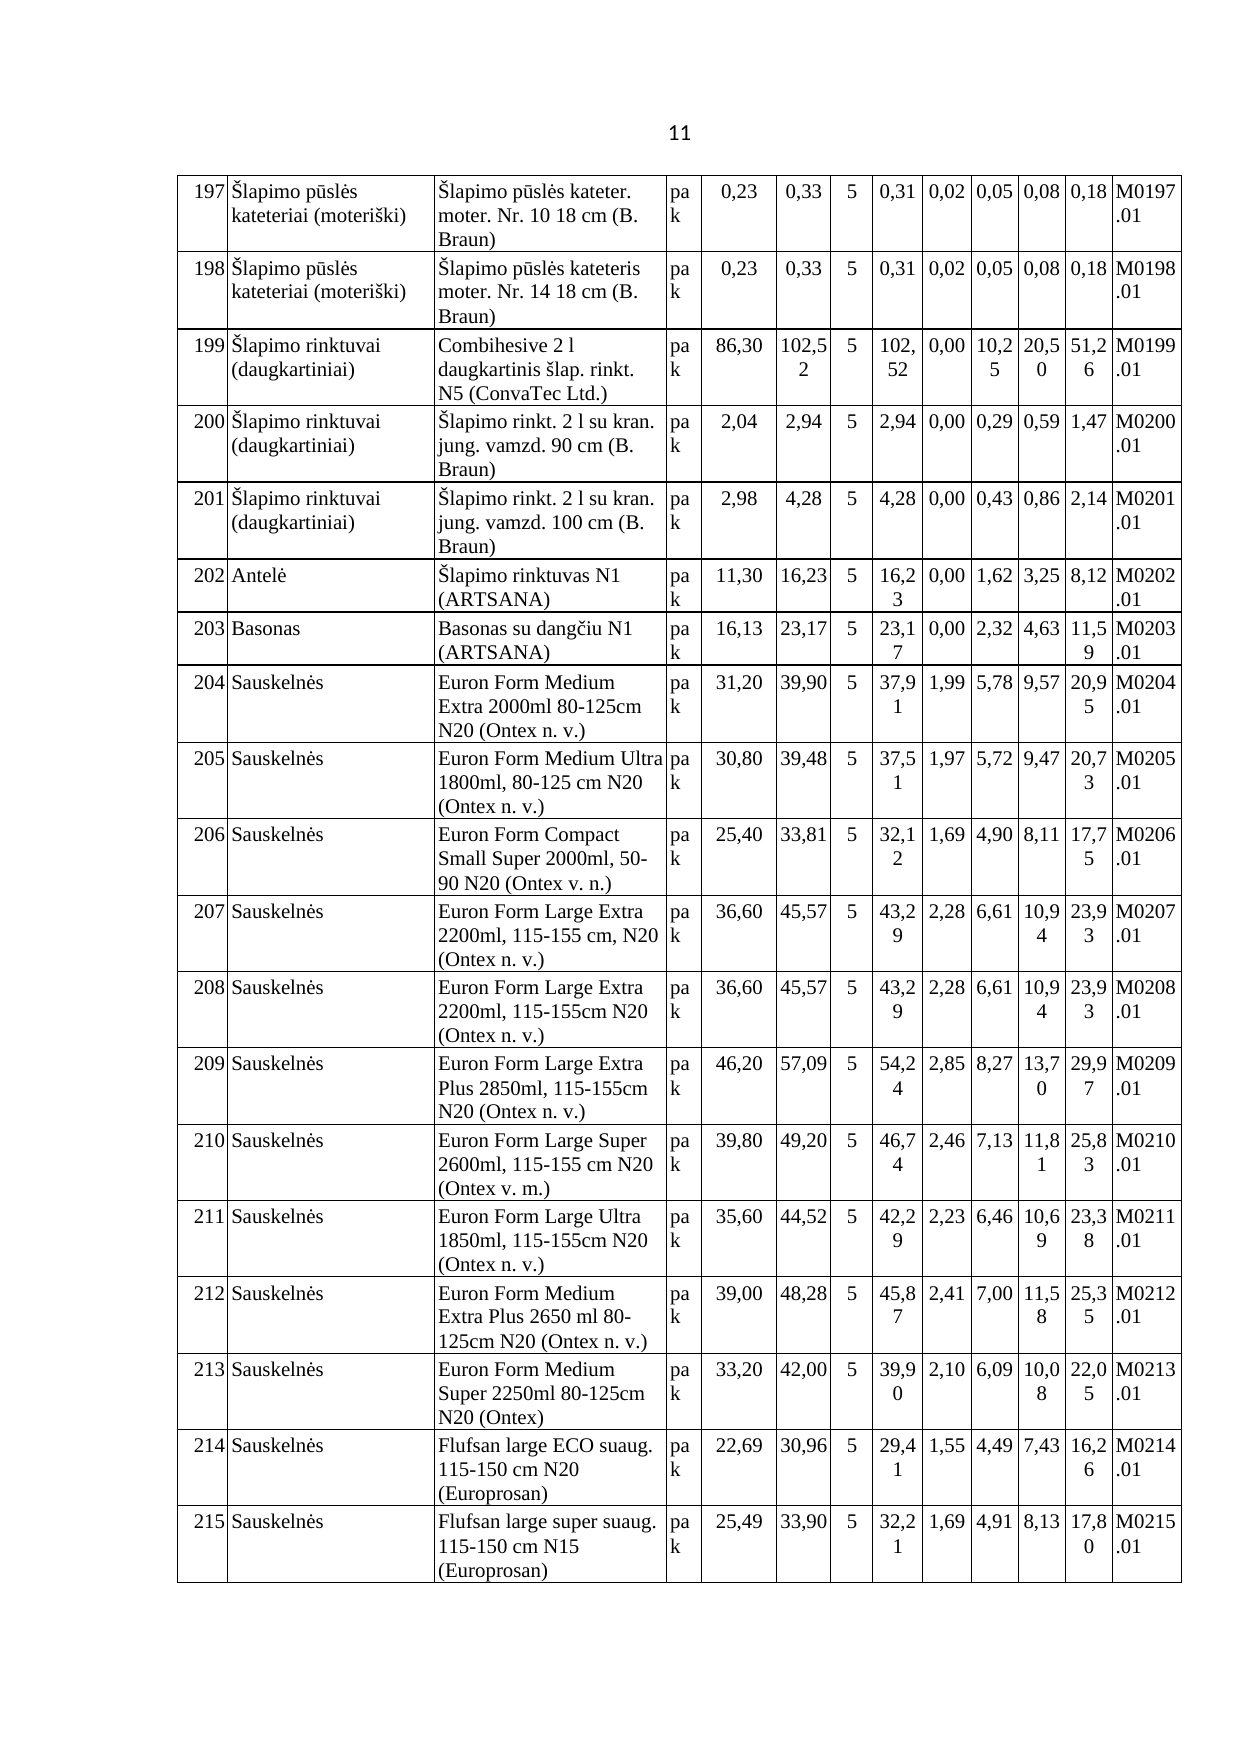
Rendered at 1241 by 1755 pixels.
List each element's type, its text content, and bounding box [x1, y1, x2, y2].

table_cell 29,97 [1066, 1048, 1112, 1123]
table_cell Euron Form Medium Super 2250ml 80-125cm N20 (Ontex) [435, 1354, 666, 1429]
table_cell 8,11 [1019, 819, 1065, 894]
table_cell 213 [178, 1354, 227, 1429]
table_cell Šlapimo rinktuvai (daugkartiniai) [228, 483, 434, 558]
table_cell M0204.01 [1113, 666, 1181, 742]
table_cell 11,81 [1019, 1125, 1065, 1200]
table_cell 20,50 [1019, 330, 1065, 405]
table_cell 46,20 [702, 1048, 776, 1123]
table_cell 16,13 [702, 613, 776, 664]
table_cell 5 [831, 613, 872, 664]
table_cell 25,40 [702, 819, 776, 894]
table_cell M0215.01 [1113, 1506, 1181, 1582]
table_cell Šlapimo pūslės kateteris moter. Nr. 14 18 cm (B. Braun) [435, 252, 666, 328]
table_cell 5 [831, 483, 872, 558]
table_cell pak [667, 1430, 701, 1505]
table_cell 1,69 [923, 1506, 971, 1582]
table_cell Sauskelnės [228, 896, 434, 971]
table_cell 5 [831, 1354, 872, 1429]
table_cell Basonas [228, 613, 434, 664]
table_cell 17,80 [1066, 1506, 1112, 1582]
table_cell 0,00 [923, 330, 971, 405]
table_cell 9,57 [1019, 666, 1065, 742]
table_cell 0,33 [777, 176, 830, 251]
table_cell 2,28 [923, 972, 971, 1047]
table_cell 6,61 [972, 896, 1018, 971]
table_cell 46,74 [873, 1125, 922, 1200]
table_cell 8,13 [1019, 1506, 1065, 1582]
table_cell 4,90 [972, 819, 1018, 894]
table_cell 197 [178, 176, 227, 251]
table_cell pak [667, 1048, 701, 1123]
table_cell M0210.01 [1113, 1125, 1181, 1200]
table_cell Sauskelnės [228, 1506, 434, 1582]
table_cell 0,86 [1019, 483, 1065, 558]
table_cell 206 [178, 819, 227, 894]
table_cell pak [667, 252, 701, 328]
table_cell 1,69 [923, 819, 971, 894]
table_cell 205 [178, 743, 227, 818]
table_cell 2,46 [923, 1125, 971, 1200]
table_cell 0,29 [972, 406, 1018, 481]
table_cell Euron Form Large Super 2600ml, 115-155 cm N20 (Ontex v. m.) [435, 1125, 666, 1200]
table_cell 23,93 [1066, 972, 1112, 1047]
table_cell 0,59 [1019, 406, 1065, 481]
table_cell 2,94 [777, 406, 830, 481]
table_cell M0205.01 [1113, 743, 1181, 818]
table_cell 5 [831, 330, 872, 405]
table_cell 36,60 [702, 972, 776, 1047]
table_cell Euron Form Medium Ultra 1800ml, 80-125 cm N20 (Ontex n. v.) [435, 743, 666, 818]
table_cell 2,94 [873, 406, 922, 481]
table_cell pak [667, 1506, 701, 1582]
table_cell 4,28 [873, 483, 922, 558]
table_cell 0,05 [972, 252, 1018, 328]
table_cell 211 [178, 1201, 227, 1276]
table_cell 0,18 [1066, 252, 1112, 328]
table_cell 86,30 [702, 330, 776, 405]
table_cell 204 [178, 666, 227, 742]
table_cell 35,60 [702, 1201, 776, 1276]
table_cell 5 [831, 252, 872, 328]
table_cell 10,69 [1019, 1201, 1065, 1276]
table_cell 43,29 [873, 972, 922, 1047]
table_cell 7,43 [1019, 1430, 1065, 1505]
table_cell 54,24 [873, 1048, 922, 1123]
table_cell 16,23 [873, 560, 922, 611]
table_cell 20,73 [1066, 743, 1112, 818]
table_cell 5 [831, 819, 872, 894]
table_cell 2,23 [923, 1201, 971, 1276]
table_cell pak [667, 613, 701, 664]
table_cell 2,04 [702, 406, 776, 481]
table_cell 42,29 [873, 1201, 922, 1276]
table_cell 7,00 [972, 1277, 1018, 1353]
table_cell 43,29 [873, 896, 922, 971]
table_cell Šlapimo rinktuvai (daugkartiniai) [228, 406, 434, 481]
table_cell 2,14 [1066, 483, 1112, 558]
table_cell 0,18 [1066, 176, 1112, 251]
table_cell 45,57 [777, 896, 830, 971]
table_cell 5 [831, 406, 872, 481]
table_cell 5 [831, 666, 872, 742]
table_cell pak [667, 483, 701, 558]
table_cell 33,90 [777, 1506, 830, 1582]
table_cell 57,09 [777, 1048, 830, 1123]
table_cell pak [667, 896, 701, 971]
table_cell 200 [178, 406, 227, 481]
table_cell 36,60 [702, 896, 776, 971]
table_cell 2,85 [923, 1048, 971, 1123]
table_cell Sauskelnės [228, 819, 434, 894]
table_cell 0,33 [777, 252, 830, 328]
table_cell 20,95 [1066, 666, 1112, 742]
table_cell 4,91 [972, 1506, 1018, 1582]
table_cell Sauskelnės [228, 1277, 434, 1353]
table_cell 0,31 [873, 252, 922, 328]
table_cell 25,83 [1066, 1125, 1112, 1200]
table_cell 32,21 [873, 1506, 922, 1582]
table_cell 102,52 [873, 330, 922, 405]
table_cell 30,96 [777, 1430, 830, 1505]
table_cell 0,02 [923, 252, 971, 328]
table_cell 102,52 [777, 330, 830, 405]
table_cell 39,90 [873, 1354, 922, 1429]
table_cell 48,28 [777, 1277, 830, 1353]
table_cell 51,26 [1066, 330, 1112, 405]
table_cell Basonas su dangčiu N1 (ARTSANA) [435, 613, 666, 664]
table_cell 44,52 [777, 1201, 830, 1276]
table_cell M0206.01 [1113, 819, 1181, 894]
table_cell pak [667, 406, 701, 481]
table_cell pak [667, 1277, 701, 1353]
table_cell pak [667, 972, 701, 1047]
table_cell Euron Form Large Extra Plus 2850ml, 115-155cm N20 (Ontex n. v.) [435, 1048, 666, 1123]
table_cell 212 [178, 1277, 227, 1353]
table_cell 0,00 [923, 560, 971, 611]
table_cell pak [667, 666, 701, 742]
table_cell 8,12 [1066, 560, 1112, 611]
table_cell 0,23 [702, 252, 776, 328]
table_cell M0207.01 [1113, 896, 1181, 971]
table_cell 31,20 [702, 666, 776, 742]
table_cell 0,43 [972, 483, 1018, 558]
table_cell 2,10 [923, 1354, 971, 1429]
table_cell 39,80 [702, 1125, 776, 1200]
table_cell 33,81 [777, 819, 830, 894]
table_cell 201 [178, 483, 227, 558]
table_cell M0214.01 [1113, 1430, 1181, 1505]
table_cell Flufsan large ECO suaug. 115-150 cm N20 (Europrosan) [435, 1430, 666, 1505]
table_cell 0,08 [1019, 252, 1065, 328]
table_cell Euron Form Large Extra 2200ml, 115-155cm N20 (Ontex n. v.) [435, 972, 666, 1047]
table_cell pak [667, 1354, 701, 1429]
table_cell 0,05 [972, 176, 1018, 251]
table_cell 2,32 [972, 613, 1018, 664]
table_cell 5 [831, 1201, 872, 1276]
table_cell 203 [178, 613, 227, 664]
table_cell 5 [831, 1430, 872, 1505]
table_cell 199 [178, 330, 227, 405]
table_cell 22,69 [702, 1430, 776, 1505]
table_cell 210 [178, 1125, 227, 1200]
table_cell 2,41 [923, 1277, 971, 1353]
table_cell 0,02 [923, 176, 971, 251]
table_cell 2,98 [702, 483, 776, 558]
table_cell 214 [178, 1430, 227, 1505]
table_cell 1,62 [972, 560, 1018, 611]
table_cell 207 [178, 896, 227, 971]
table_cell M0213.01 [1113, 1354, 1181, 1429]
table_cell 5 [831, 1506, 872, 1582]
table_cell Šlapimo pūslės kateter. moter. Nr. 10 18 cm (B. Braun) [435, 176, 666, 251]
table_cell 10,08 [1019, 1354, 1065, 1429]
table_cell 4,63 [1019, 613, 1065, 664]
table_cell 5,78 [972, 666, 1018, 742]
table_cell 198 [178, 252, 227, 328]
table_cell pak [667, 176, 701, 251]
table_cell Šlapimo pūslės kateteriai (moteriški) [228, 176, 434, 251]
table_cell 1,55 [923, 1430, 971, 1505]
table_cell M0208.01 [1113, 972, 1181, 1047]
table_cell M0197.01 [1113, 176, 1181, 251]
table_cell 11,58 [1019, 1277, 1065, 1353]
table_cell M0201.01 [1113, 483, 1181, 558]
table_cell 22,05 [1066, 1354, 1112, 1429]
table_cell 5 [831, 1125, 872, 1200]
table_cell Combihesive 2 l daugkartinis šlap. rinkt. N5 (ConvaTec Ltd.) [435, 330, 666, 405]
table_cell 39,48 [777, 743, 830, 818]
table_cell 23,17 [777, 613, 830, 664]
table_cell Flufsan large super suaug. 115-150 cm N15 (Europrosan) [435, 1506, 666, 1582]
table_cell 3,25 [1019, 560, 1065, 611]
table_cell 208 [178, 972, 227, 1047]
table_cell pak [667, 560, 701, 611]
table_cell 23,17 [873, 613, 922, 664]
table_cell Antelė [228, 560, 434, 611]
table_cell M0211.01 [1113, 1201, 1181, 1276]
table_cell 1,97 [923, 743, 971, 818]
table_cell 5 [831, 560, 872, 611]
table_cell 9,47 [1019, 743, 1065, 818]
table_cell 45,87 [873, 1277, 922, 1353]
table_cell 29,41 [873, 1430, 922, 1505]
table_cell pak [667, 819, 701, 894]
table_cell 4,49 [972, 1430, 1018, 1505]
table_cell M0199.01 [1113, 330, 1181, 405]
table_cell 33,20 [702, 1354, 776, 1429]
table_cell 215 [178, 1506, 227, 1582]
table_cell 209 [178, 1048, 227, 1123]
table_cell 202 [178, 560, 227, 611]
table_cell pak [667, 743, 701, 818]
table_cell Sauskelnės [228, 1125, 434, 1200]
table_cell 23,38 [1066, 1201, 1112, 1276]
table_cell 1,99 [923, 666, 971, 742]
table_cell 13,70 [1019, 1048, 1065, 1123]
table_cell Šlapimo rinkt. 2 l su kran. jung. vamzd. 100 cm (B. Braun) [435, 483, 666, 558]
table_cell 5 [831, 896, 872, 971]
table_cell M0209.01 [1113, 1048, 1181, 1123]
table_cell 5 [831, 1277, 872, 1353]
table_cell 25,49 [702, 1506, 776, 1582]
table_cell 10,94 [1019, 896, 1065, 971]
table_cell 5 [831, 743, 872, 818]
table_cell M0212.01 [1113, 1277, 1181, 1353]
table_cell 5,72 [972, 743, 1018, 818]
table_cell 0,23 [702, 176, 776, 251]
table_cell 32,12 [873, 819, 922, 894]
table_cell 39,90 [777, 666, 830, 742]
table_cell 2,28 [923, 896, 971, 971]
table_cell pak [667, 1201, 701, 1276]
table_cell 16,23 [777, 560, 830, 611]
table_cell Sauskelnės [228, 1201, 434, 1276]
table_cell 11,59 [1066, 613, 1112, 664]
table_cell 23,93 [1066, 896, 1112, 971]
table_cell Sauskelnės [228, 743, 434, 818]
table_cell Euron Form Medium Extra Plus 2650 ml 80-125cm N20 (Ontex n. v.) [435, 1277, 666, 1353]
table_cell 0,00 [923, 406, 971, 481]
table_cell M0202.01 [1113, 560, 1181, 611]
table_cell 45,57 [777, 972, 830, 1047]
table_cell 0,31 [873, 176, 922, 251]
table_cell Sauskelnės [228, 666, 434, 742]
table_cell 0,00 [923, 613, 971, 664]
table_cell 39,00 [702, 1277, 776, 1353]
table_cell Euron Form Medium Extra 2000ml 80-125cm N20 (Ontex n. v.) [435, 666, 666, 742]
table_cell 37,91 [873, 666, 922, 742]
table_cell M0200.01 [1113, 406, 1181, 481]
table_cell Sauskelnės [228, 1430, 434, 1505]
table_cell Euron Form Large Ultra 1850ml, 115-155cm N20 (Ontex n. v.) [435, 1201, 666, 1276]
table_cell 42,00 [777, 1354, 830, 1429]
table_cell Šlapimo rinktuvas N1 (ARTSANA) [435, 560, 666, 611]
table_cell 16,26 [1066, 1430, 1112, 1505]
table_cell 49,20 [777, 1125, 830, 1200]
table_cell 8,27 [972, 1048, 1018, 1123]
table_cell 0,08 [1019, 176, 1065, 251]
table_cell 5 [831, 176, 872, 251]
table_cell 17,75 [1066, 819, 1112, 894]
table_cell 11,30 [702, 560, 776, 611]
table_cell pak [667, 1125, 701, 1200]
table_cell 5 [831, 1048, 872, 1123]
table_cell Šlapimo pūslės kateteriai (moteriški) [228, 252, 434, 328]
table_cell 5 [831, 972, 872, 1047]
table_cell 37,51 [873, 743, 922, 818]
table_cell 1,47 [1066, 406, 1112, 481]
table_cell Sauskelnės [228, 1354, 434, 1429]
table_cell Sauskelnės [228, 972, 434, 1047]
table_cell 25,35 [1066, 1277, 1112, 1353]
table_cell 6,46 [972, 1201, 1018, 1276]
table_cell Šlapimo rinkt. 2 l su kran. jung. vamzd. 90 cm (B. Braun) [435, 406, 666, 481]
table_cell 0,00 [923, 483, 971, 558]
table_cell 10,94 [1019, 972, 1065, 1047]
table_cell Sauskelnės [228, 1048, 434, 1123]
table_cell 6,61 [972, 972, 1018, 1047]
table_cell 30,80 [702, 743, 776, 818]
table_cell Šlapimo rinktuvai (daugkartiniai) [228, 330, 434, 405]
table_cell 10,25 [972, 330, 1018, 405]
table_cell pak [667, 330, 701, 405]
table_cell Euron Form Compact Small Super 2000ml, 50-90 N20 (Ontex v. n.) [435, 819, 666, 894]
table_cell 4,28 [777, 483, 830, 558]
table_cell 7,13 [972, 1125, 1018, 1200]
table_cell 6,09 [972, 1354, 1018, 1429]
table_cell M0203.01 [1113, 613, 1181, 664]
table_cell M0198.01 [1113, 252, 1181, 328]
table_cell Euron Form Large Extra 2200ml, 115-155 cm, N20 (Ontex n. v.) [435, 896, 666, 971]
